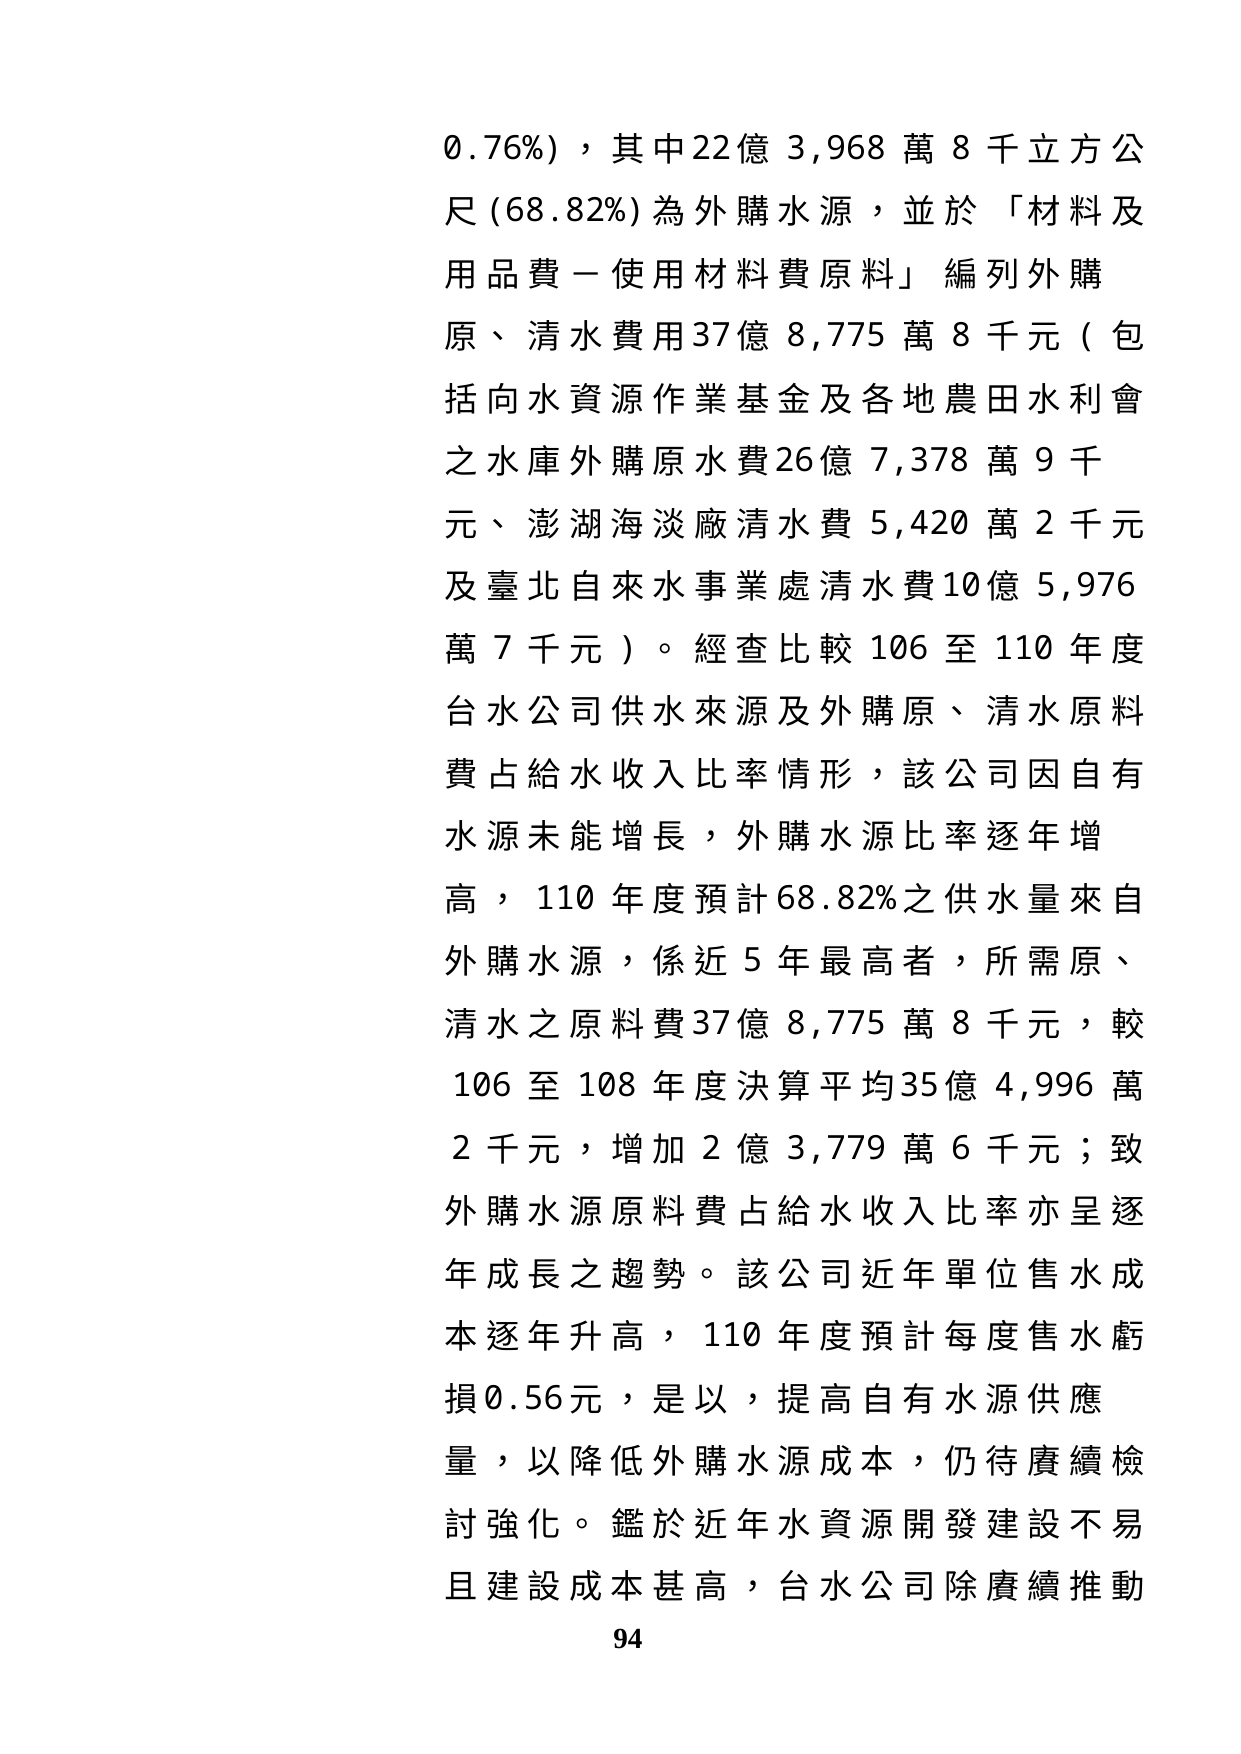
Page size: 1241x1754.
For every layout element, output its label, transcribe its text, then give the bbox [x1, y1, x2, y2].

list 0.76%)，其中22億3,968萬8千立方公尺(68.82%)為外購水源，並於「材料及用品費－使用材料費原料」編列外購原、清水費用37億8,775萬8千元(包括向水資源作業基金及各地農田水利會之水庫外購原水費26億7,378萬9千元、澎湖海淡廠清水費5,420萬2千元及臺北自來水事業處清水費10億5,976萬7千元)。經查比較106至110年度台水公司供水來源及外購原、清水原料費占給水收入比率情形，該公司因自有水源未能增長，外購水源比率逐年增高，110年度預計68.82%之供水量來自外購水源，係近5年最高者，所需原、清水之原料費37億8,775萬8千元，較106至108年度決算平均35億4,996萬2千元，增加2億3,779萬6千元；致外購水源原料費占給水收入比率亦呈逐年成長之趨勢。該公司近年單位售水成本逐年升高，110年度預計每度售水虧損0.56元，是以，提高自有水源供應量，以降低外購水源成本，仍待賡續檢討強化。鑑於近年水資源開發建設不易且建設成本甚高，台水公司除賡續推動 [328, 105, 1148, 1605]
